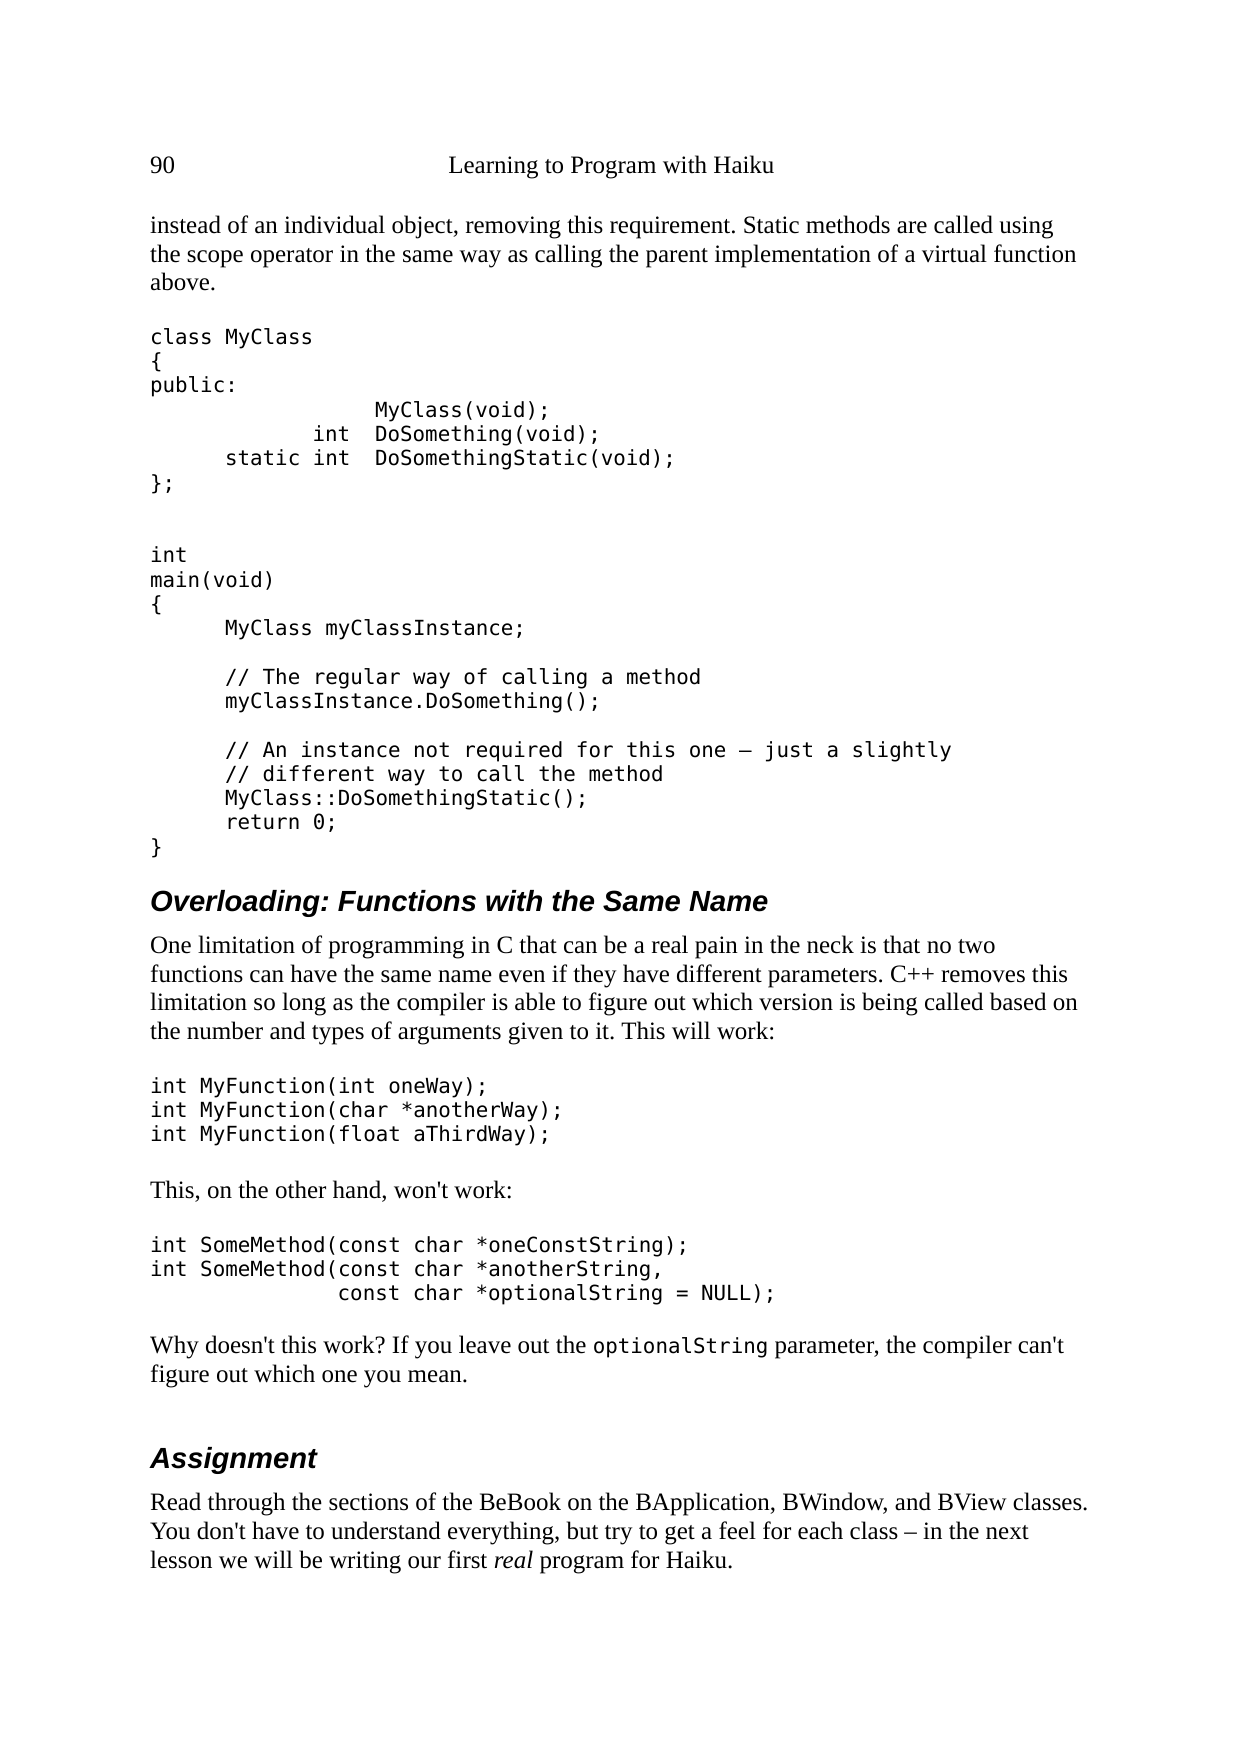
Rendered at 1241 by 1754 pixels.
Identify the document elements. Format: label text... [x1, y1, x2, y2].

text instead of an individual object, removing this requirement. Static methods are called using the scope operator in the same way as calling the parent implementation of a virtual function above. [150, 210, 1091, 296]
text One limitation of programming in C that can be a real pain in the neck is that no two functions can have the same name even if they have different parameters. C++ removes this limitation so long as the compiler is able to figure out which version is being called based on the number and types of arguments given to it. This will work: [150, 930, 1091, 1045]
text MyClass::DoSomethingStatic(); [150, 786, 1091, 810]
text // An instance not required for this one – just a slightly [150, 738, 1091, 762]
text myClassInstance.DoSomething(); [150, 689, 1091, 713]
text This, on the other hand, won't work: [150, 1175, 1091, 1204]
text class MyClass [150, 325, 1091, 349]
text // different way to call the method [150, 762, 1091, 786]
text { [150, 349, 1091, 373]
text MyClass myClassInstance; [150, 616, 1091, 641]
text MyClass(void); [150, 398, 1091, 422]
text Read through the sections of the BeBook on the BApplication, BWindow, and BView classes. You don't have to understand everything, but try to get a feel for each class – in the next lesson we will be writing our first real program for Haiku. [150, 1487, 1091, 1573]
text int MyFunction(char *anotherWay); [150, 1098, 1091, 1122]
text const char *optionalString = NULL); [150, 1281, 1091, 1306]
text static int DoSomethingStatic(void); }; [150, 446, 1091, 495]
text int SomeMethod(const char *anotherString, [150, 1257, 1091, 1281]
text int MyFunction(int oneWay); [150, 1074, 1091, 1098]
text return 0; } [150, 810, 1091, 859]
text // The regular way of calling a method [150, 665, 1091, 689]
text int SomeMethod(const char *oneConstString); [150, 1233, 1091, 1257]
subtitle Overloading: Functions with the Same Name [150, 884, 1091, 917]
text public: [150, 373, 1091, 398]
text int DoSomething(void); [150, 422, 1091, 446]
text Why doesn't this work? If you leave out the optionalString parameter, the compiler can't figure out which one you mean. [150, 1330, 1091, 1387]
text int MyFunction(float aThirdWay); [150, 1122, 1091, 1147]
subtitle Assignment [150, 1441, 1091, 1475]
text int [150, 543, 1091, 568]
text main(void) { [150, 568, 1091, 616]
